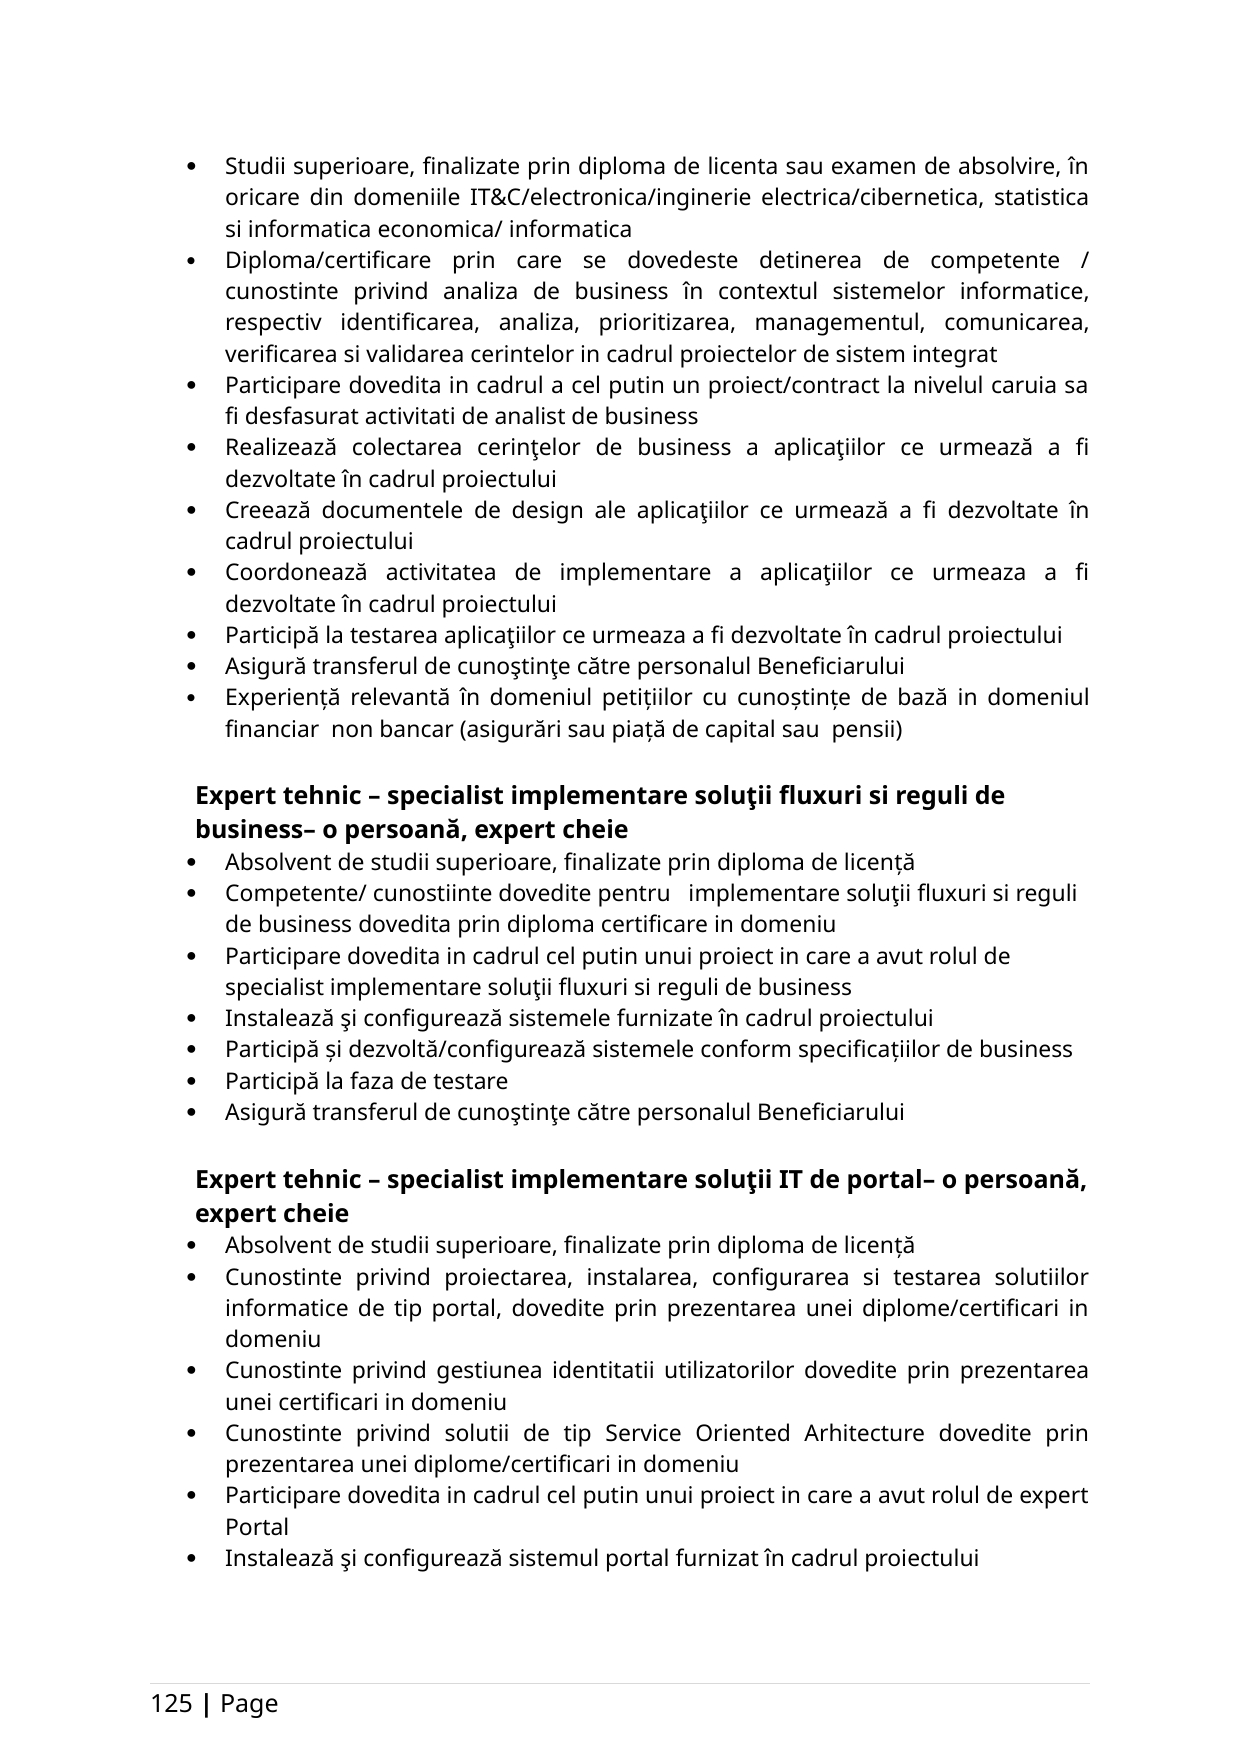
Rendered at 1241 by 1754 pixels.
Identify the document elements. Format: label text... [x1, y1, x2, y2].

list Diploma/certificare prin care se dovedeste detinerea de competente / cunostinte privind analiza de business în contextul sistemelor informatice, respectiv identificarea, analiza, prioritizarea, managementul, comunicarea, verificarea si validarea cerintelor in cadrul proiectelor de sistem integrat [187, 244, 1090, 369]
list Competente/ cunostiinte dovedite pentru implementare soluţii fluxuri si reguli de business dovedita prin diploma certificare in domeniu [187, 877, 1090, 940]
list Participare dovedita in cadrul cel putin unui proiect in care a avut rolul de specialist implementare soluţii fluxuri si reguli de business [187, 940, 1090, 1002]
list Realizează colectarea cerinţelor de business a aplicaţiilor ce urmează a fi dezvoltate în cadrul proiectului [187, 431, 1090, 494]
list Participă la faza de testare [187, 1065, 1090, 1096]
list Instalează şi configurează sistemul portal furnizat în cadrul proiectului [187, 1542, 1090, 1573]
list Cunostinte privind proiectarea, instalarea, configurarea si testarea solutiilor informatice de tip portal, dovedite prin prezentarea unei diplome/certificari in domeniu [187, 1261, 1090, 1354]
list Participare dovedita in cadrul cel putin unui proiect in care a avut rolul de expert Portal [187, 1479, 1090, 1542]
list Cunostinte privind gestiunea identitatii utilizatorilor dovedite prin prezentarea unei certificari in domeniu [187, 1354, 1090, 1417]
list Studii superioare, finalizate prin diploma de licenta sau examen de absolvire, în oricare din domeniile IT&C/electronica/inginerie electrica/cibernetica, statistica si informatica economica/ informatica [187, 150, 1090, 244]
list Instalează şi configurează sistemele furnizate în cadrul proiectului [187, 1002, 1090, 1033]
list Absolvent de studii superioare, finalizate prin diploma de licență [187, 846, 1090, 877]
list Participare dovedita in cadrul a cel putin un proiect/contract la nivelul caruia sa fi desfasurat activitati de analist de business [187, 369, 1090, 431]
list Creează documentele de design ale aplicaţiilor ce urmează a fi dezvoltate în cadrul proiectului [187, 494, 1090, 556]
text Expert tehnic – specialist implementare soluţii IT de portal– o persoană, expert cheie [195, 1161, 1090, 1229]
list Cunostinte privind solutii de tip Service Oriented Arhitecture dovedite prin prezentarea unei diplome/certificari in domeniu [187, 1417, 1090, 1479]
list Asigură transferul de cunoştinţe către personalul Beneficiarului [187, 650, 1090, 681]
list Coordonează activitatea de implementare a aplicaţiilor ce urmeaza a fi dezvoltate în cadrul proiectului [187, 556, 1090, 619]
list Participă la testarea aplicaţiilor ce urmeaza a fi dezvoltate în cadrul proiectului [187, 619, 1090, 650]
list Participă și dezvoltă/configurează sistemele conform specificațiilor de business [187, 1033, 1090, 1065]
text Expert tehnic – specialist implementare soluţii fluxuri si reguli de business– o persoană, expert cheie [195, 778, 1090, 846]
list Asigură transferul de cunoştinţe către personalul Beneficiarului [187, 1096, 1090, 1127]
list Experiență relevantă în domeniul petițiilor cu cunoștințe de bază in domeniul financiar non bancar (asigurări sau piață de capital sau pensii) [187, 681, 1090, 744]
list Absolvent de studii superioare, finalizate prin diploma de licență [187, 1229, 1090, 1261]
